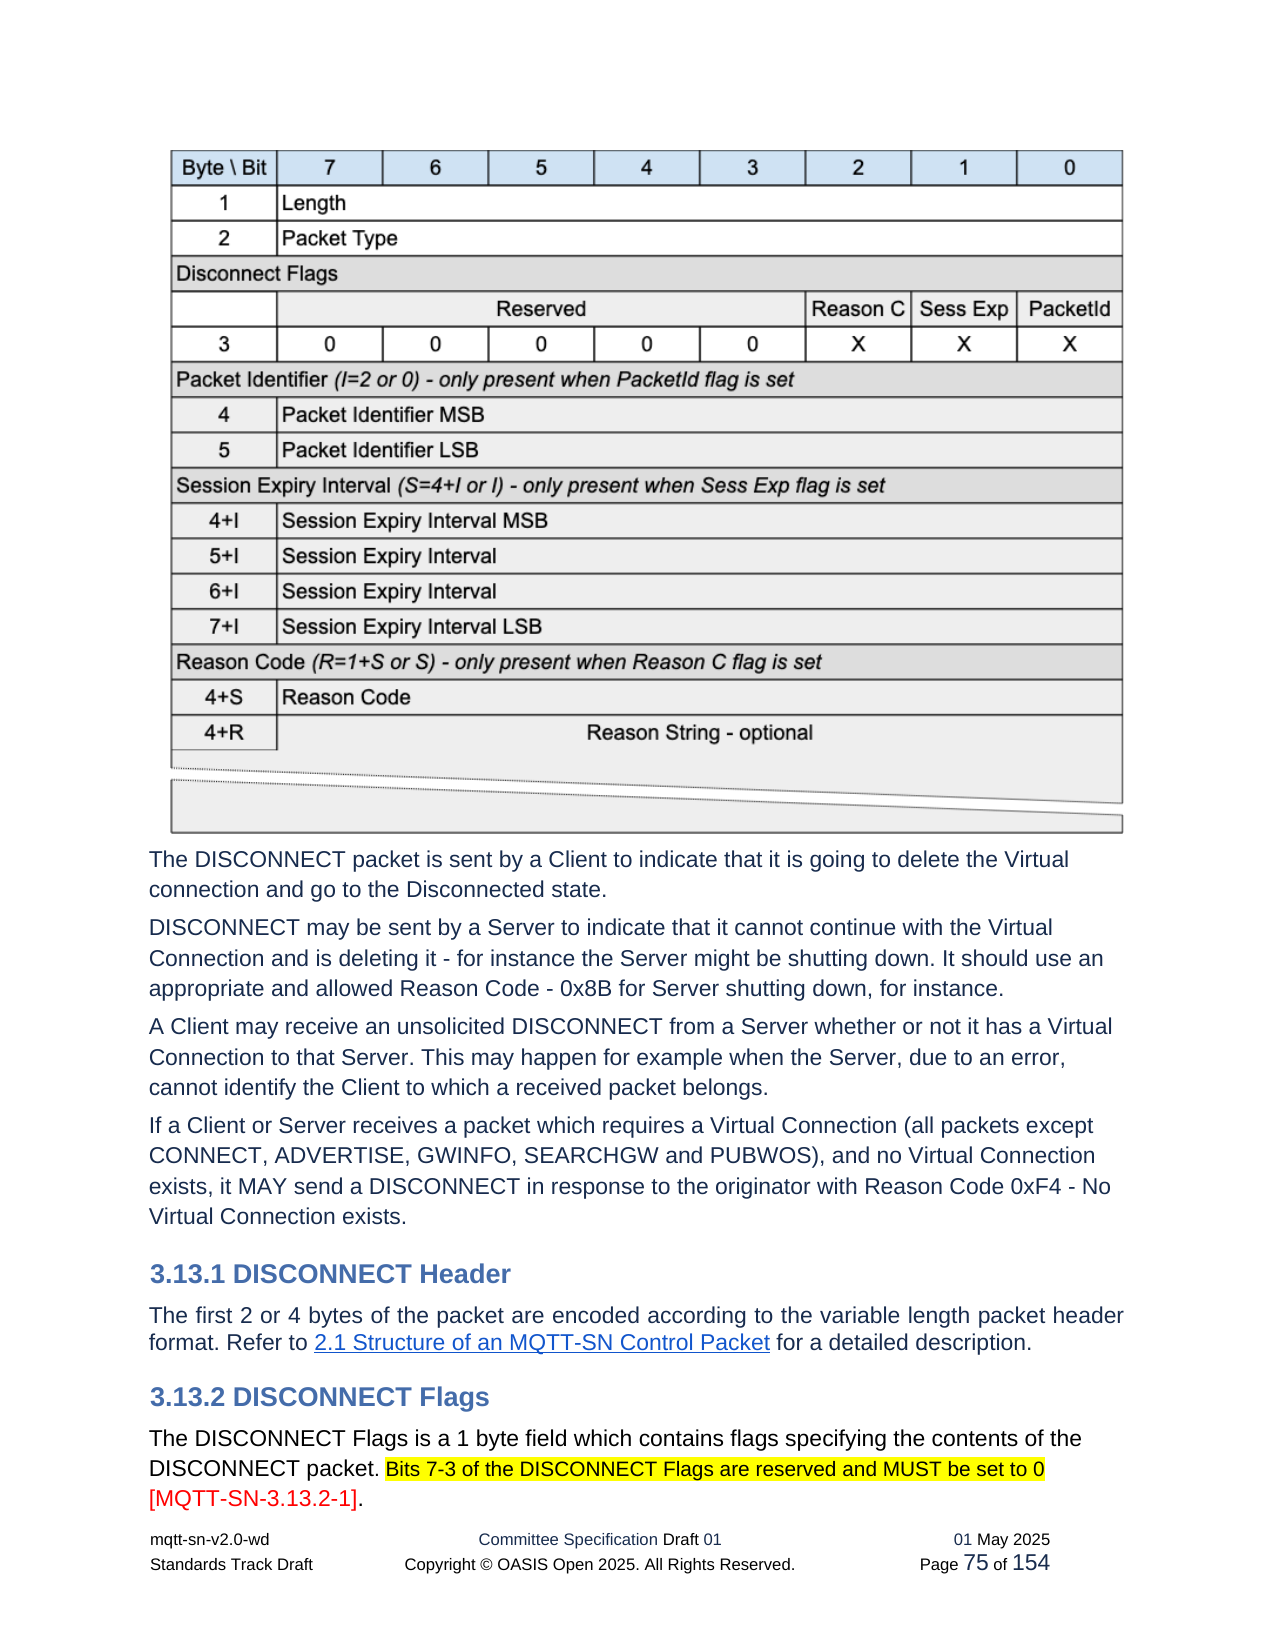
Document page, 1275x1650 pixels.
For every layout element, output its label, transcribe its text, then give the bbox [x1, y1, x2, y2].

text DISCONNECT may be sent by a Server to indicate that it cannot continue with the Virtual Connection and is deleting it - for instance the Server might be shutting down. It should use an appropriate and allowed Reason Code - 0x8B for Server shutting down, for instance. [148, 914, 1124, 1001]
text The DISCONNECT packet is sent by a Client to indicate that it is going to delete the Virtual connection and go to the Disconnected state. [148, 846, 1124, 902]
text A Client may receive an unsolicited DISCONNECT from a Server whether or not it has a Virtual Connection to that Server. This may happen for example when the Server, due to an error, cannot identify the Client to which a received packet belongs. [148, 1013, 1124, 1100]
text The DISCONNECT Flags is a 1 byte field which contains flags specifying the contents of the DISCONNECT packet. Bits 7-3 of the DISCONNECT Flags are reserved and MUST be set to 0 [MQTT-SN-3.13.2-1]. [148, 1425, 1124, 1511]
text The first 2 or 4 bytes of the packet are encoded according to the variable length packet header format. Refer to 2.1 Structure of an MQTT-SN Control Packet for a detailed description. [148, 1302, 1124, 1355]
picture [148, 150, 1124, 834]
subtitle 3.13.1 DISCONNECT Header [150, 1258, 1124, 1289]
subtitle 3.13.2 DISCONNECT Flags [150, 1381, 1124, 1412]
text If a Client or Server receives a packet which requires a Virtual Connection (all packets except CONNECT, ADVERTISE, GWINFO, SEARCHGW and PUBWOS), and no Virtual Connection exists, it MAY send a DISCONNECT in response to the originator with Reason Code 0xF4 - No Virtual Connection exists. [148, 1112, 1124, 1229]
